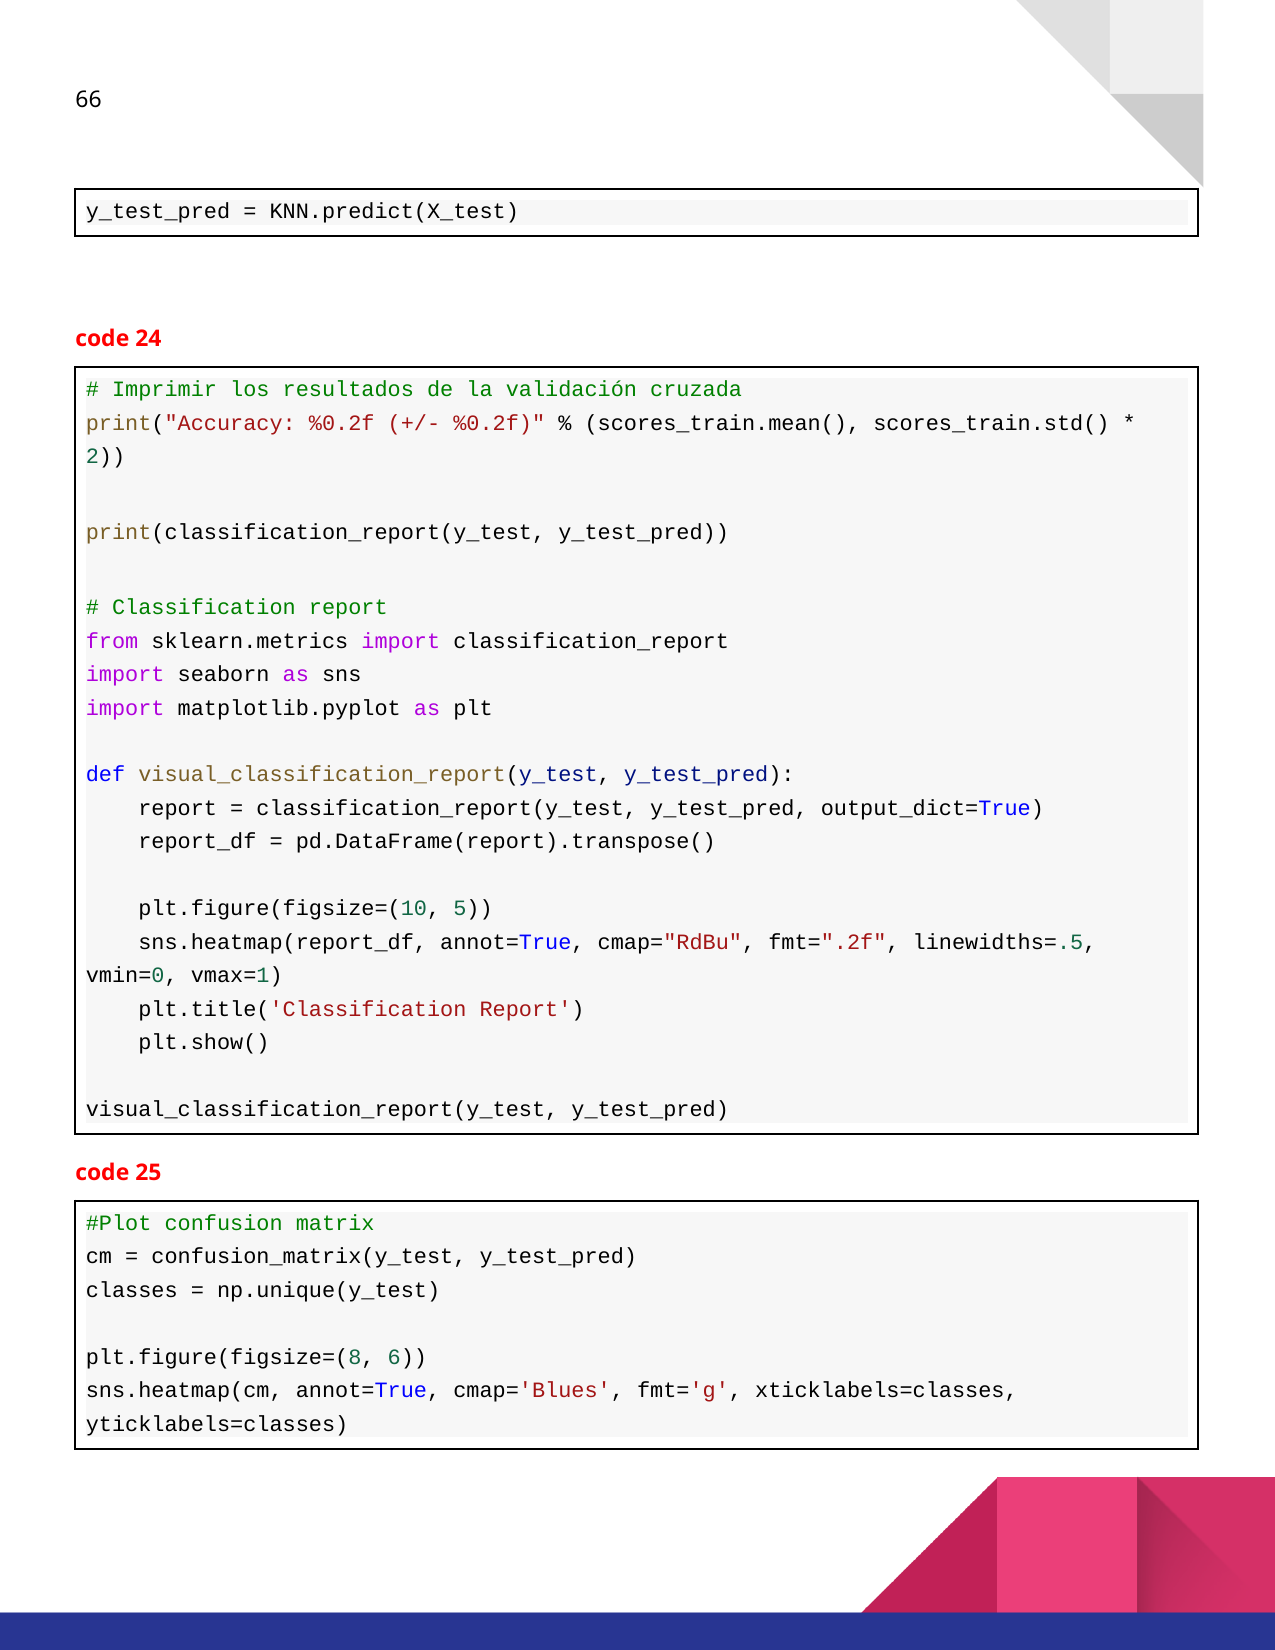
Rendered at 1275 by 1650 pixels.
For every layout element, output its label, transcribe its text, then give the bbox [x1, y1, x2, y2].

text code 24 [75, 322, 1198, 354]
table_header # Imprimir los resultados de la validación cruzada print("Accuracy: %0.2f (+/- %0.2f)" % (scores_train.mean(), scores_train.std() * 2)) print(classification_report(y_test, y_test_pred)) # Classification report from sklearn.metrics import classification_report import seaborn as sns import matplotlib.pyplot as plt def visual_classification_report(y_test, y_test_pred): report = classification_report(y_test, y_test_pred, output_dict=True) report_df = pd.DataFrame(report).transpose() plt.figure(figsize=(10, 5)) sns.heatmap(report_df, annot=True, cmap="RdBu", fmt=".2f", linewidths=.5, vmin=0, vmax=1) plt.title('Classification Report') plt.show() visual_classification_report(y_test, y_test_pred) [76, 368, 1197, 1133]
picture [1015, 0, 1204, 188]
text code 25 [75, 1156, 1198, 1187]
picture [0, 1475, 1275, 1650]
table_header y_test_pred = KNN.predict(X_test) [76, 190, 1197, 235]
table_header #Plot confusion matrix cm = confusion_matrix(y_test, y_test_pred) classes = np.unique(y_test) plt.figure(figsize=(8, 6)) sns.heatmap(cm, annot=True, cmap='Blues', fmt='g', xticklabels=classes, yticklabels=classes) [76, 1202, 1197, 1448]
